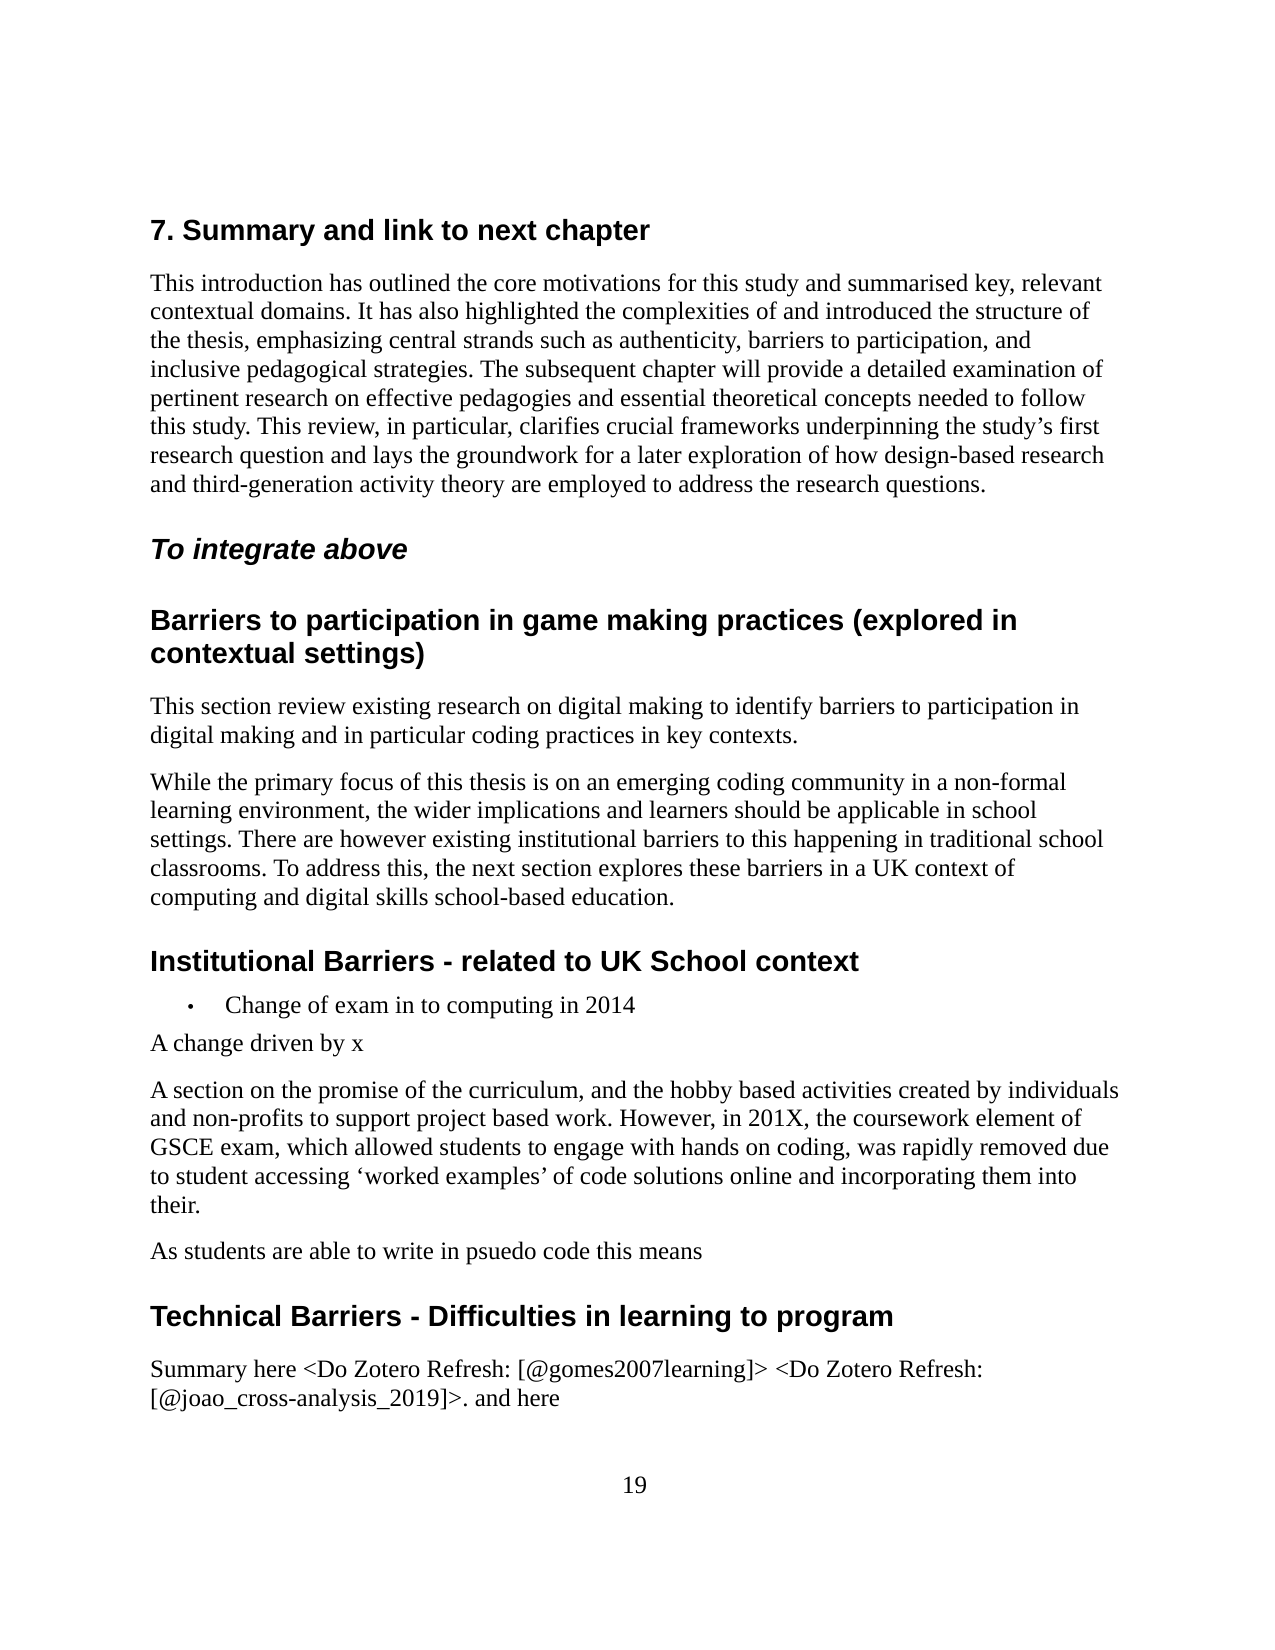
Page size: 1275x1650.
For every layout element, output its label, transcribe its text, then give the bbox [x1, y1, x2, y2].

text This section review existing research on digital making to identify barriers to participation in digital making and in particular coding practices in key contexts. [150, 691, 1125, 749]
subtitle Technical Barriers - Difficulties in learning to program [150, 1299, 1125, 1333]
text Summary here <Do Zotero Refresh: [@gomes2007learning]> <Do Zotero Refresh: [@joao_cross-analysis_2019]>. and here [150, 1354, 1125, 1412]
text As students are able to write in psuedo code this means [150, 1236, 1125, 1265]
subtitle 7. Summary and link to next chapter [150, 213, 1125, 246]
subtitle Barriers to participation in game making practices (explored in contextual settings) [150, 603, 1125, 670]
subtitle Institutional Barriers - related to UK School context [150, 944, 1125, 978]
text A change driven by x [150, 1028, 1125, 1057]
text This introduction has outlined the core motivations for this study and summarised key, relevant contextual domains. It has also highlighted the complexities of and introduced the structure of the thesis, emphasizing central strands such as authenticity, barriers to participation, and inclusive pedagogical strategies. The subsequent chapter will provide a detailed examination of pertinent research on effective pedagogies and essential theoretical concepts needed to follow this study. This review, in particular, clarifies crucial frameworks underpinning the study’s first research question and lays the groundwork for a later exploration of how design-based research and third-generation activity theory are employed to address the research questions. [150, 268, 1125, 498]
subtitle To integrate above [150, 532, 1125, 565]
text While the primary focus of this thesis is on an emerging coding community in a non-formal learning environment, the wider implications and learners should be applicable in school settings. There are however existing institutional barriers to this happening in traditional school classrooms. To address this, the next section explores these barriers in a UK context of computing and digital skills school-based education. [150, 767, 1125, 910]
text A section on the promise of the curriculum, and the hobby based activities created by individuals and non-profits to support project based work. However, in 201X, the coursework element of GSCE exam, which allowed students to engage with hands on coding, was rapidly removed due to student accessing ‘worked examples’ of code solutions online and incorporating them into their. [150, 1075, 1125, 1218]
list Change of exam in to computing in 2014 [187, 990, 1125, 1019]
